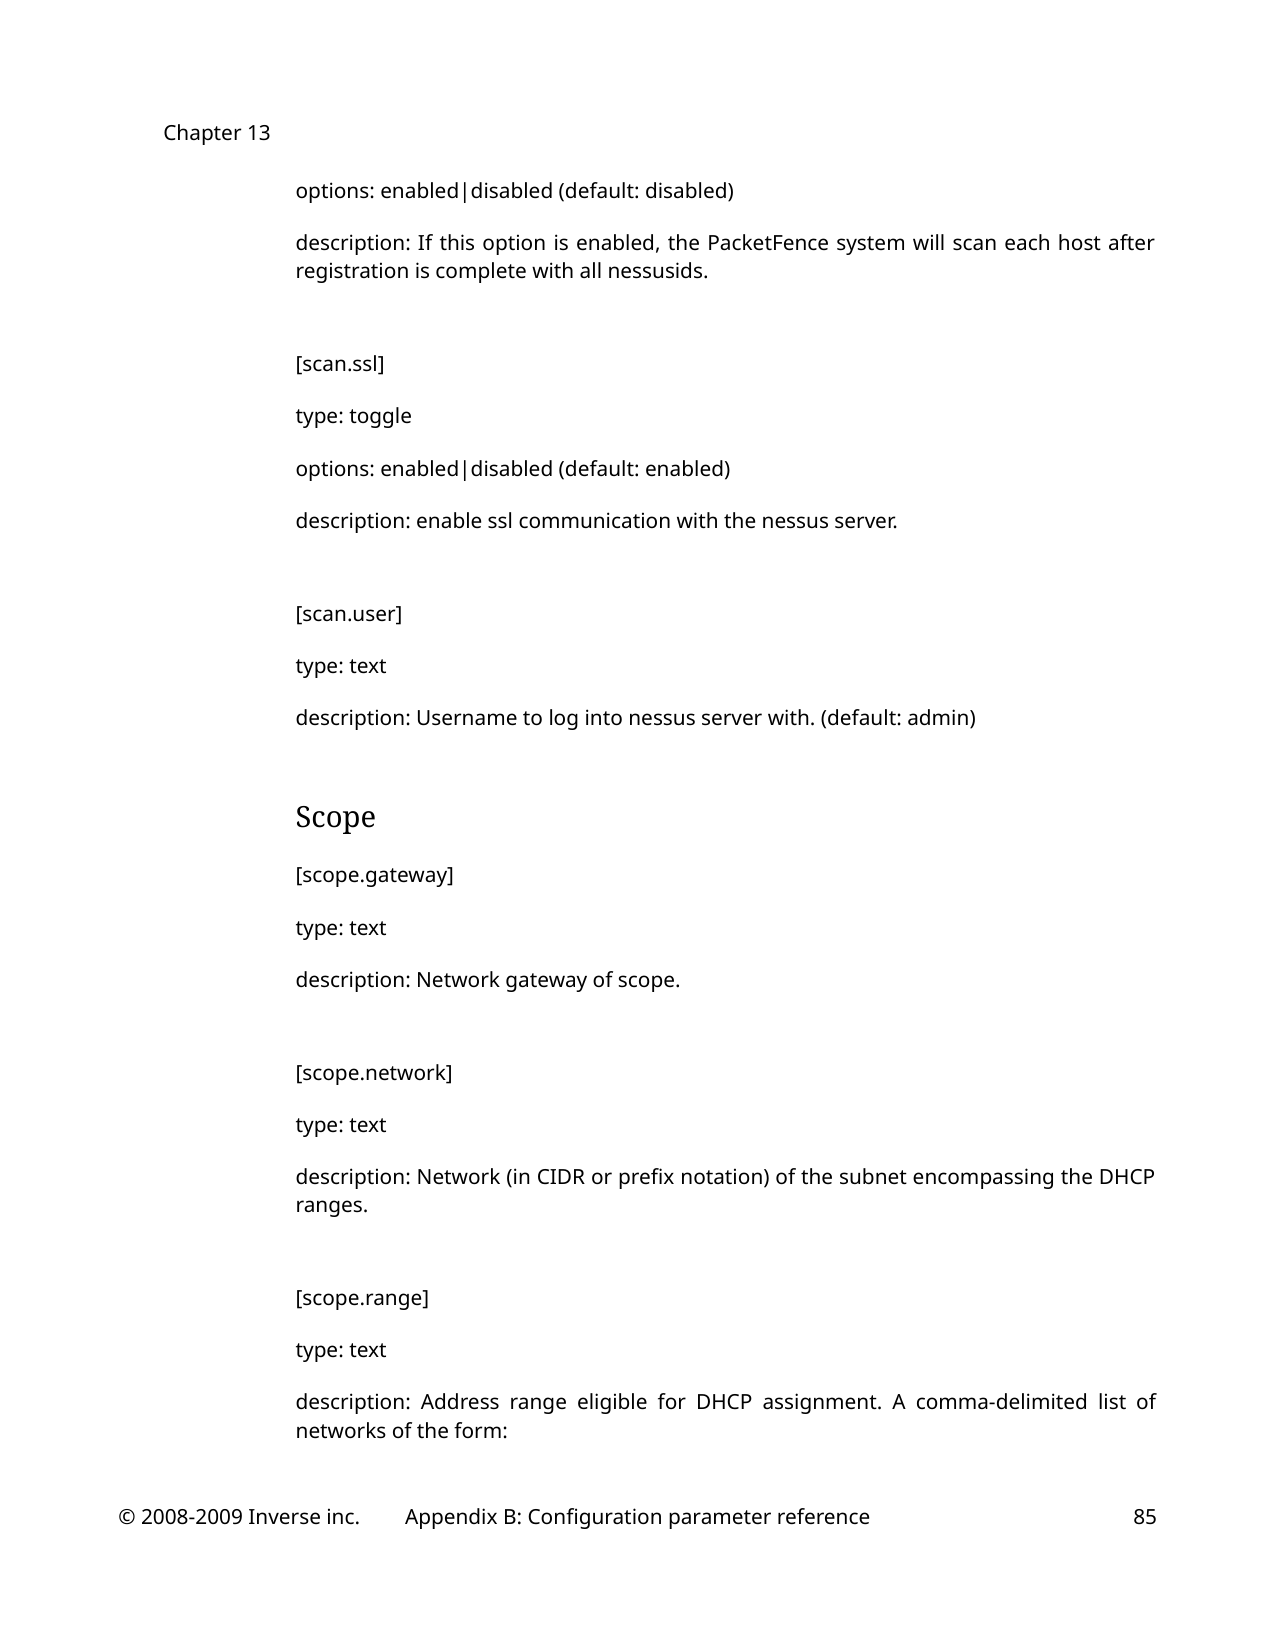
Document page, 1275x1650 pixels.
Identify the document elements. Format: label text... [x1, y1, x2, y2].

text description: Network (in CIDR or prefix notation) of the subnet encompassing the DHCP ranges. [295, 1162, 1157, 1219]
text [scan.user] [295, 599, 1157, 627]
text [scope.gateway] [295, 861, 1157, 889]
text description: enable ssl communication with the nessus server. [295, 506, 1157, 534]
subtitle Scope [295, 796, 1157, 836]
text description: Address range eligible for DHCP assignment. A comma-delimited list of networks of the form: [295, 1387, 1157, 1444]
text options: enabled|disabled (default: enabled) [295, 454, 1157, 482]
text [scope.range] [295, 1283, 1157, 1312]
text [scope.network] [295, 1058, 1157, 1086]
text type: text [295, 1335, 1157, 1364]
text type: text [295, 913, 1157, 941]
text [scan.ssl] [295, 349, 1157, 378]
text description: Network gateway of scope. [295, 965, 1157, 993]
text type: toggle [295, 402, 1157, 430]
text description: If this option is enabled, the PacketFence system will scan each host after registration is complete with all nessusids. [295, 228, 1157, 285]
text description: Username to log into nessus server with. (default: admin) [295, 703, 1157, 731]
text options: enabled|disabled (default: disabled) [295, 176, 1157, 204]
text type: text [295, 651, 1157, 679]
text type: text [295, 1110, 1157, 1138]
